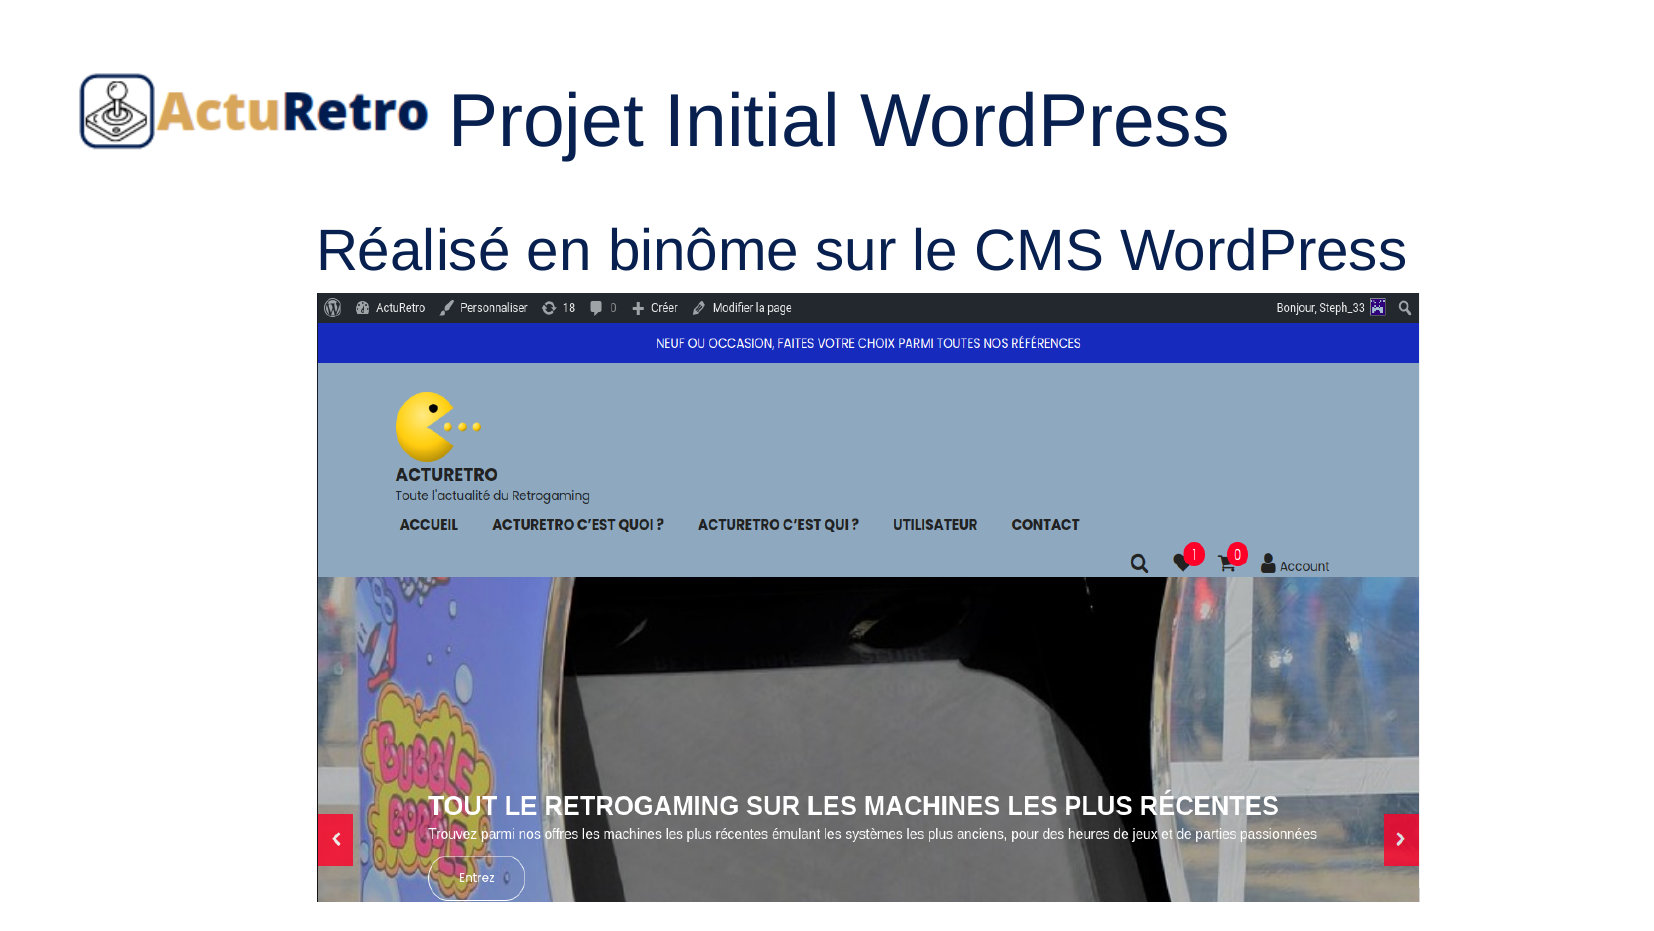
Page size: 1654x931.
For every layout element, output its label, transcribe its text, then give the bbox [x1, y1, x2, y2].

title Projet Initial WordPress [82, 37, 1571, 193]
list Réalisé en binôme sur le CMS WordPress [82, 217, 1571, 758]
picture [75, 69, 434, 154]
picture [317, 293, 1420, 902]
